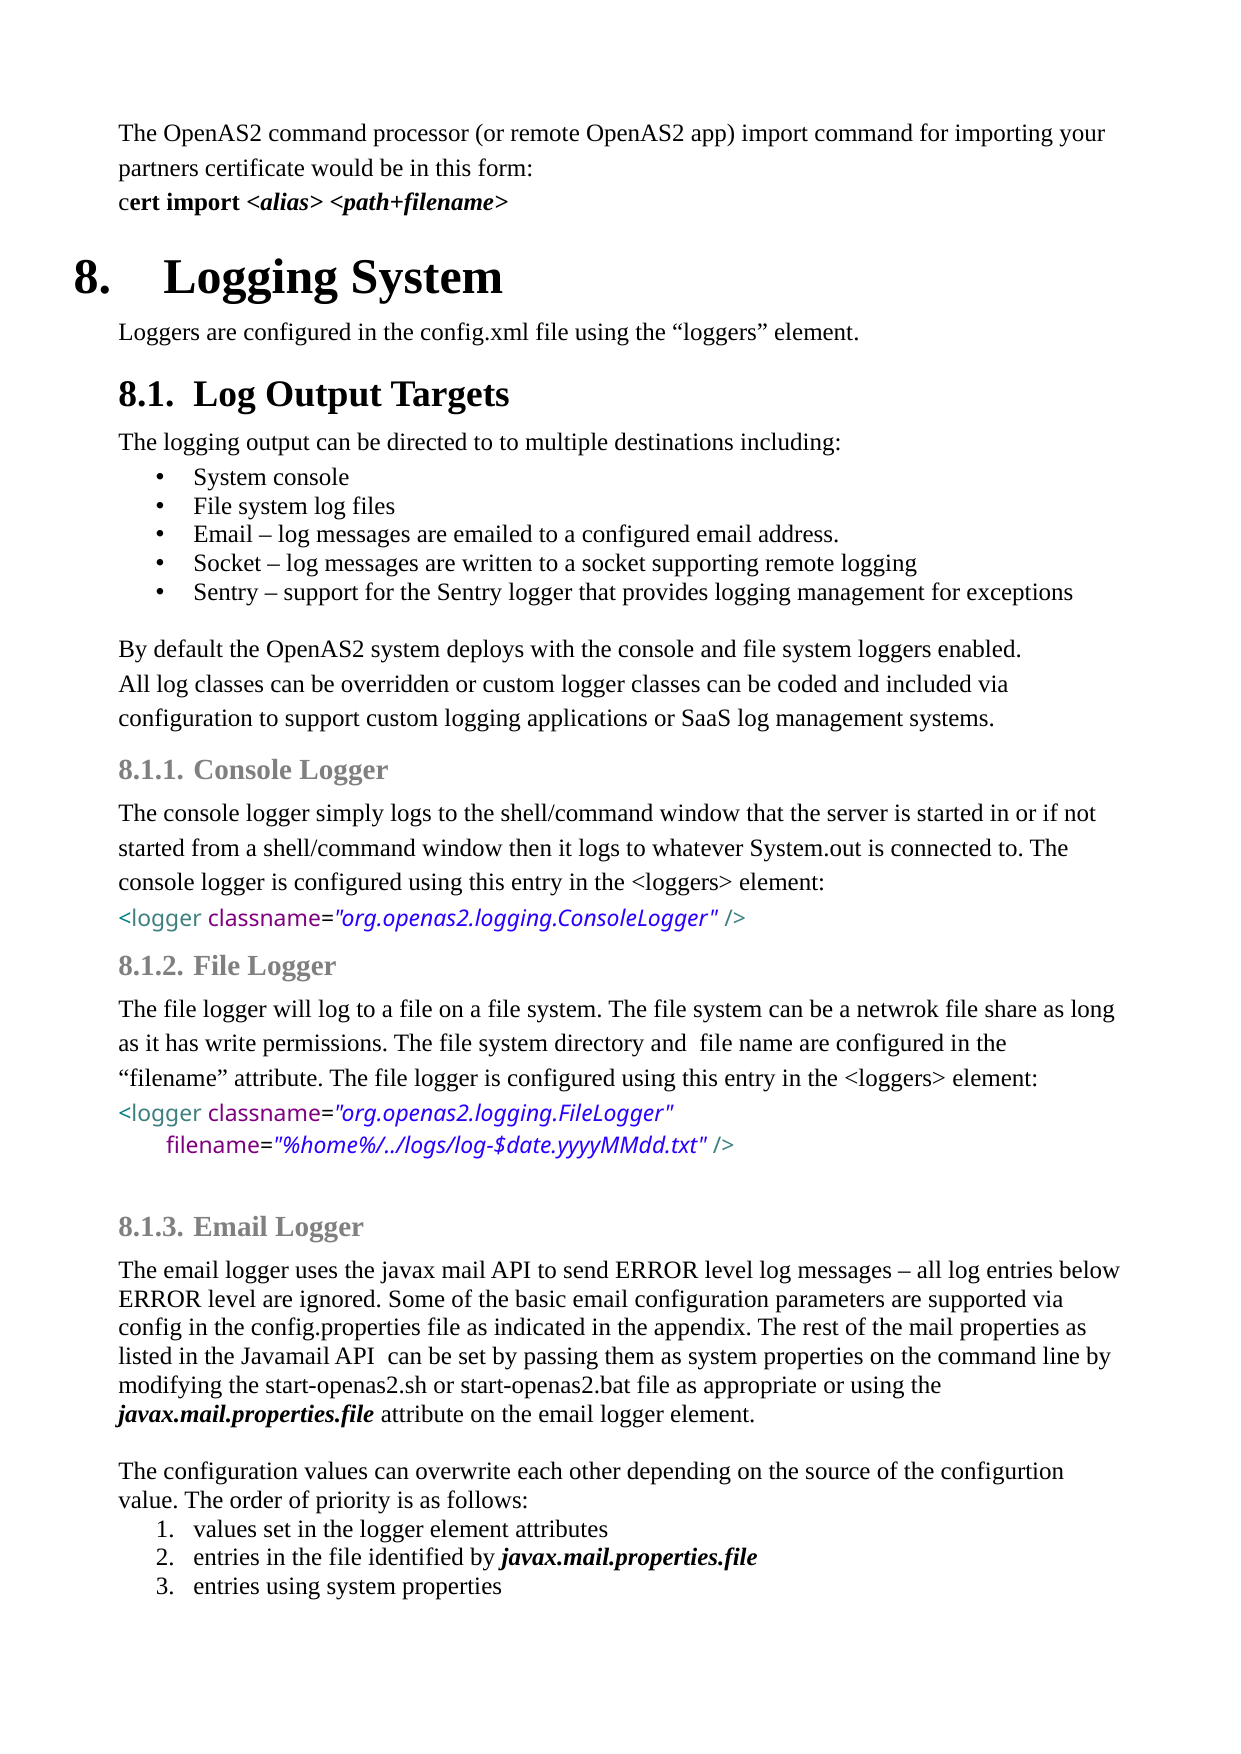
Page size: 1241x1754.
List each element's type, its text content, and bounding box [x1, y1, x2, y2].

text By default the OpenAS2 system deploys with the console and file system loggers enabled. [118, 634, 1122, 663]
list values set in the logger element attributes [156, 1514, 1122, 1542]
text Loggers are configured in the config.xml file using the “loggers” element. [118, 317, 1122, 345]
text The email logger uses the javax mail API to send ERROR level log messages – all log entries below ERROR level are ignored. Some of the basic email configuration parameters are supported via config in the config.properties file as indicated in the appendix. The rest of the mail properties as listed in the Javamail API can be set by passing them as system properties on the command line by modifying the start-openas2.sh or start-openas2.bat file as appropriate or using the javax.mail.properties.file attribute on the email logger element. [118, 1255, 1122, 1427]
text The file logger will log to a file on a file system. The file system can be a netwrok file share as long as it has write permissions. The file system directory and file name are configured in the “filename” attribute. The file logger is configured using this entry in the <loggers> element: [118, 994, 1122, 1092]
text The logging output can be directed to to multiple destinations including: [118, 427, 1122, 456]
subtitle Log Output Targets [118, 372, 1122, 415]
subtitle Console Logger [118, 752, 1122, 786]
subtitle Logging System [73, 247, 1122, 304]
list entries in the file identified by javax.mail.properties.file [156, 1542, 1122, 1571]
text <logger classname="org.openas2.logging.ConsoleLogger" /> [118, 902, 1122, 933]
list Socket – log messages are written to a socket supporting remote logging [156, 548, 1122, 577]
text The console logger simply logs to the shell/command window that the server is started in or if not started from a shell/command window then it logs to whatever System.out is connected to. The console logger is configured using this entry in the <loggers> element: [118, 798, 1122, 896]
text filename="%home%/../logs/log-$date.yyyyMMdd.txt" /> [118, 1128, 1122, 1160]
text The configuration values can overwrite each other depending on the source of the configurtion value. The order of priority is as follows: [118, 1456, 1122, 1514]
list File system log files [156, 491, 1122, 519]
list System console [156, 462, 1122, 491]
list Email – log messages are emailed to a configured email address. [156, 519, 1122, 548]
subtitle File Logger [118, 948, 1122, 981]
text <logger classname="org.openas2.logging.FileLogger" [118, 1097, 1122, 1128]
list entries using system properties [156, 1571, 1122, 1600]
subtitle Email Logger [118, 1209, 1122, 1242]
list Sentry – support for the Sentry logger that provides logging management for exceptions [156, 577, 1122, 606]
text All log classes can be overridden or custom logger classes can be coded and included via configuration to support custom logging applications or SaaS log management systems. [118, 669, 1122, 732]
text The OpenAS2 command processor (or remote OpenAS2 app) import command for importing your partners certificate would be in this form: [118, 118, 1122, 181]
text cert import <alias> <path+filename> [118, 187, 1122, 216]
